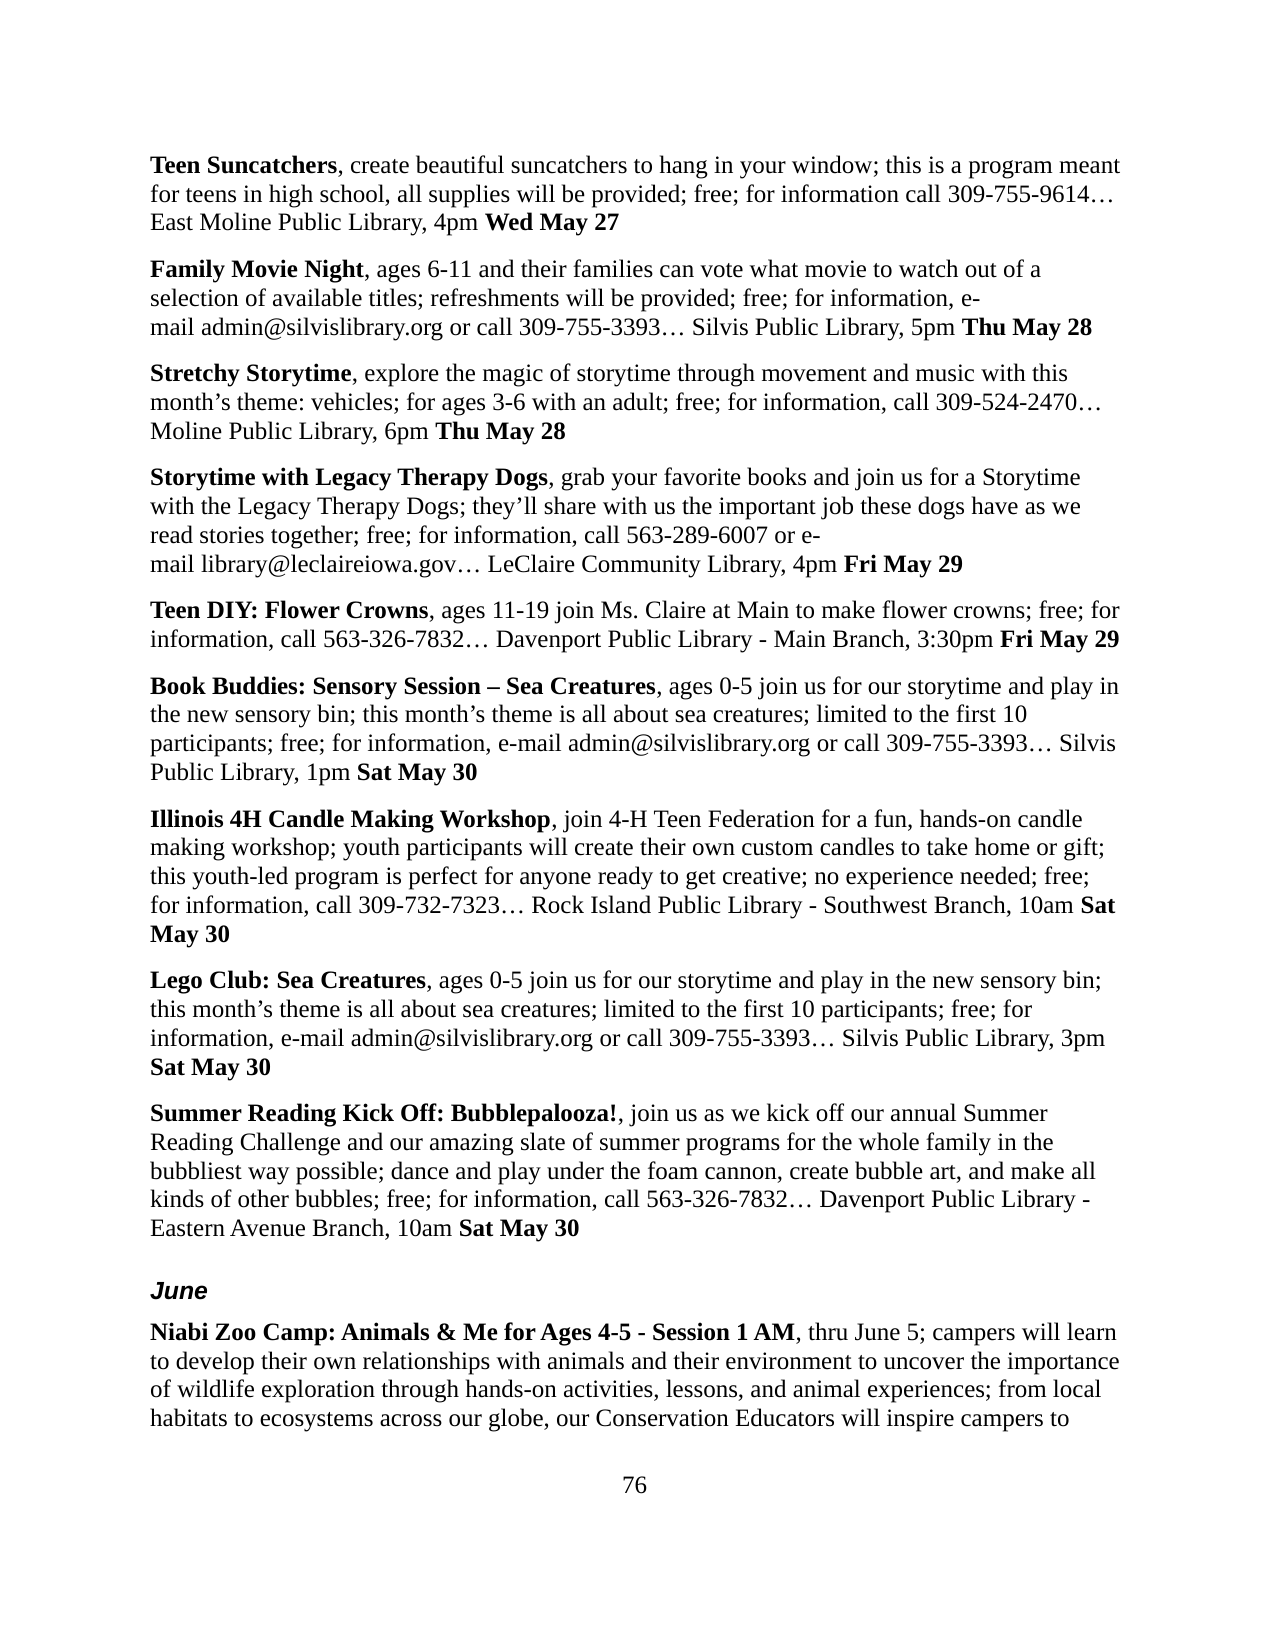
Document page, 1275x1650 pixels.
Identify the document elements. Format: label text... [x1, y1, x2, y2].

subtitle June [150, 1276, 1125, 1304]
text Family Movie Night, ages 6-11 and their families can vote what movie to watch out of a selection of available titles; refreshments will be provided; free; for information, e-mail admin@silvislibrary.org or call 309-755-3393… Silvis Public Library, 5pm Thu May 28 [150, 254, 1125, 340]
text Summer Reading Kick Off: Bubblepalooza!, join us as we kick off our annual Summer Reading Challenge and our amazing slate of summer programs for the whole family in the bubbliest way possible; dance and play under the foam cannon, create bubble art, and make all kinds of other bubbles; free; for information, call 563-326-7832… Davenport Public Library - Eastern Avenue Branch, 10am Sat May 30 [150, 1098, 1125, 1242]
text Storytime with Legacy Therapy Dogs, grab your favorite books and join us for a Storytime with the Legacy Therapy Dogs; they’ll share with us the important job these dogs have as we read stories together; free; for information, call 563-289-6007 or e-mail library@leclaireiowa.gov… LeClaire Community Library, 4pm Fri May 29 [150, 462, 1125, 577]
text Lego Club: Sea Creatures, ages 0-5 join us for our storytime and play in the new sensory bin; this month’s theme is all about sea creatures; limited to the first 10 participants; free; for information, e-mail admin@silvislibrary.org or call 309-755-3393… Silvis Public Library, 3pm Sat May 30 [150, 965, 1125, 1080]
text Illinois 4H Candle Making Workshop, join 4-H Teen Federation for a fun, hands-on candle making workshop; youth participants will create their own custom candles to take home or gift; this youth-led program is perfect for anyone ready to get creative; no experience needed; free; for information, call 309-732-7323… Rock Island Public Library - Southwest Branch, 10am Sat May 30 [150, 804, 1125, 947]
text Teen Suncatchers, create beautiful suncatchers to hang in your window; this is a program meant for teens in high school, all supplies will be provided; free; for information call 309-755-9614… East Moline Public Library, 4pm Wed May 27 [150, 150, 1125, 236]
text Stretchy Storytime, explore the magic of storytime through movement and music with this month’s theme: vehicles; for ages 3-6 with an adult; free; for information, call 309-524-2470… Moline Public Library, 6pm Thu May 28 [150, 358, 1125, 444]
text Teen DIY: Flower Crowns, ages 11-19 join Ms. Claire at Main to make flower crowns; free; for information, call 563-326-7832… Davenport Public Library - Main Branch, 3:30pm Fri May 29 [150, 595, 1125, 653]
text Book Buddies: Sensory Session – Sea Creatures, ages 0-5 join us for our storytime and play in the new sensory bin; this month’s theme is all about sea creatures; limited to the first 10 participants; free; for information, e-mail admin@silvislibrary.org or call 309-755-3393… Silvis Public Library, 1pm Sat May 30 [150, 671, 1125, 786]
text Niabi Zoo Camp: Animals & Me for Ages 4-5 - Session 1 AM, thru June 5; campers will learn to develop their own relationships with animals and their environment to uncover the importance of wildlife exploration through hands-on activities, lessons, and animal experiences; from local habitats to ecosystems across our globe, our Conservation Educators will inspire campers to [150, 1317, 1125, 1432]
